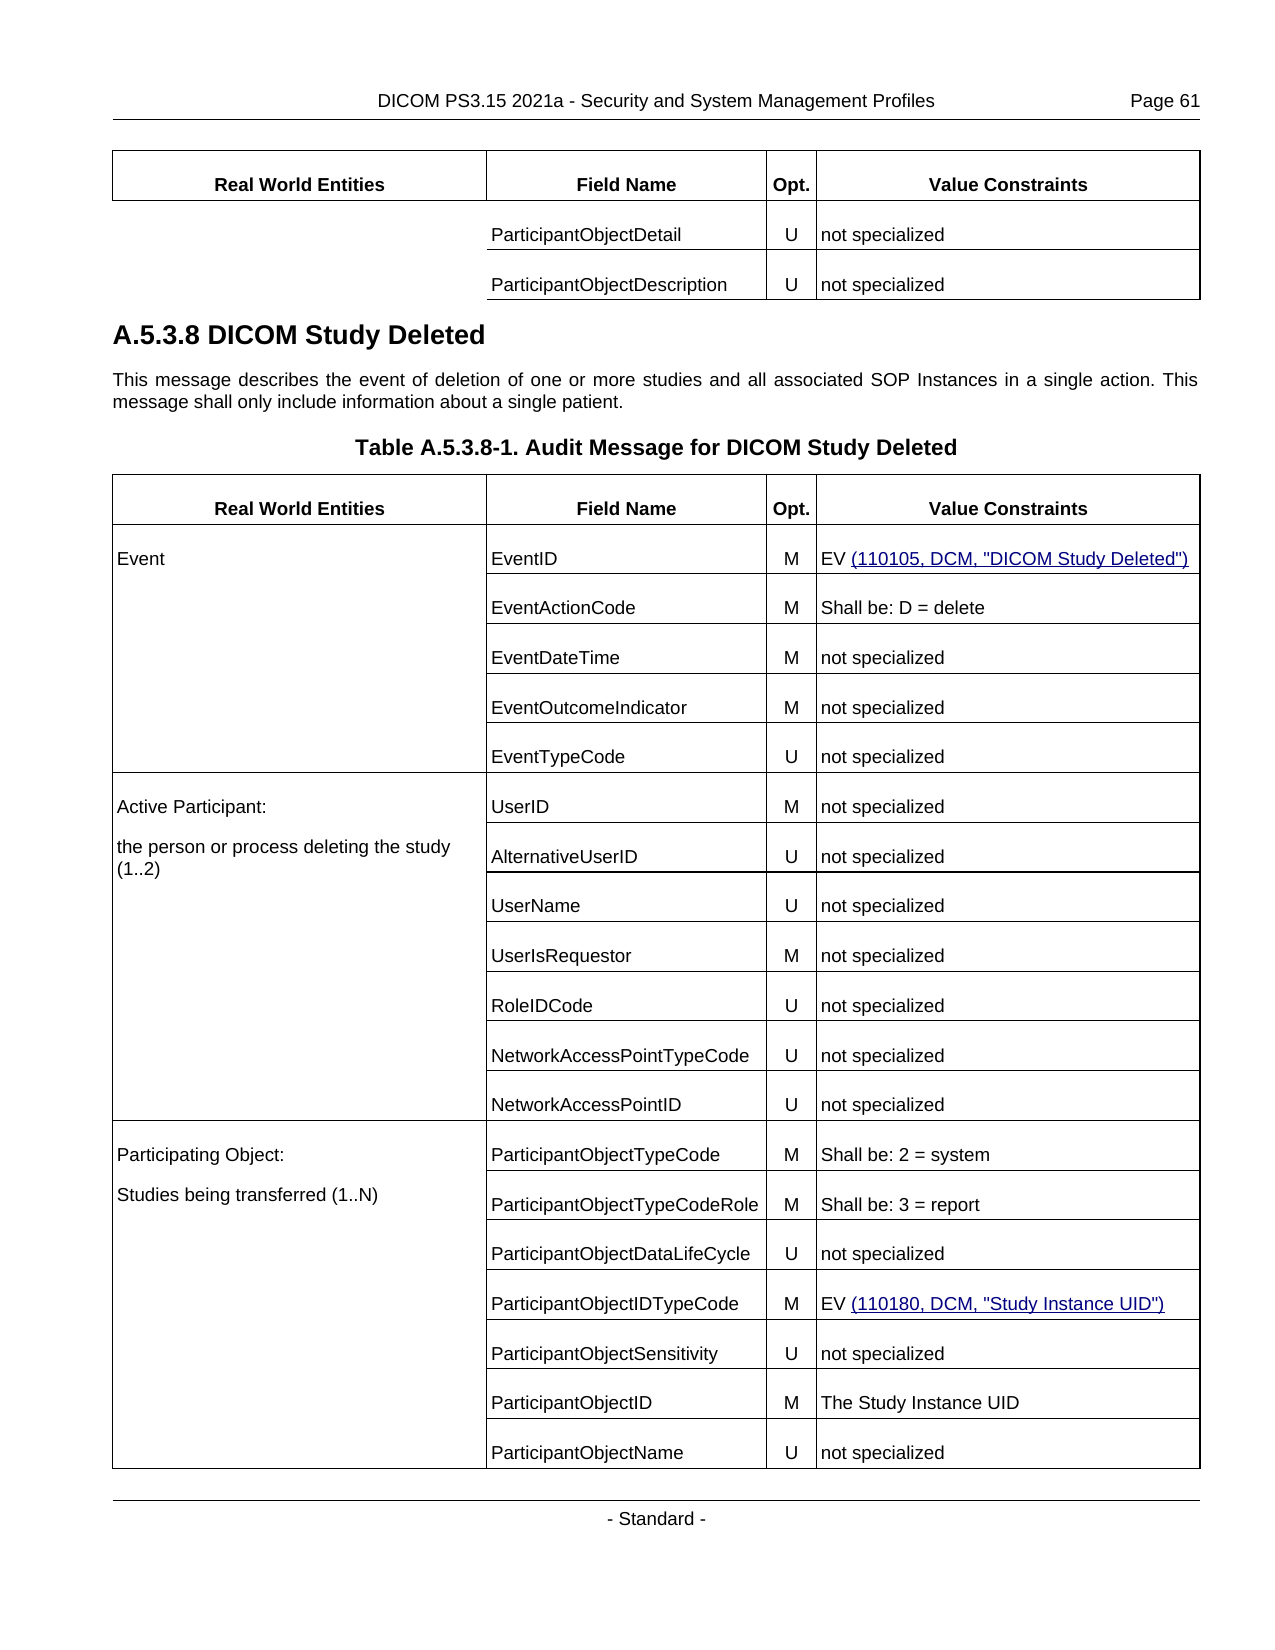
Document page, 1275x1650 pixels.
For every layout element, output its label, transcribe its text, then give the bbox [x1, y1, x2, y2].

table_cell not specialized [817, 674, 1199, 722]
table_cell EventID [487, 525, 766, 573]
table_cell not specialized [817, 250, 1199, 299]
table_header Field Name [487, 151, 766, 200]
table_cell UserID [487, 773, 766, 822]
table_cell not specialized [817, 723, 1199, 772]
table_cell Shall be: 3 = report [817, 1171, 1199, 1219]
table_cell not specialized [817, 1419, 1199, 1468]
table_cell M [767, 674, 816, 722]
text This message describes the event of deletion of one or more studies and all associated SOP Instances in a single action. This message shall only include information about a single patient. [112, 369, 1200, 412]
table_cell not specialized [817, 873, 1199, 921]
table_cell M [767, 922, 816, 971]
table_cell ParticipantObjectSensitivity [487, 1320, 766, 1368]
table_cell ParticipantObjectID [487, 1369, 766, 1418]
table_cell U [767, 1419, 816, 1468]
table_cell ParticipantObjectName [487, 1419, 766, 1468]
table_cell not specialized [817, 922, 1199, 971]
table_cell The Study Instance UID [817, 1369, 1199, 1418]
table_cell ParticipantObjectTypeCode [487, 1121, 766, 1169]
table_cell M [767, 525, 816, 573]
table_cell EventActionCode [487, 574, 766, 623]
table_cell Event [113, 525, 486, 772]
table_header Real World Entities [113, 151, 486, 200]
table_cell NetworkAccessPointTypeCode [487, 1021, 766, 1070]
table_cell ParticipantObjectIDTypeCode [487, 1270, 766, 1318]
table_cell U [767, 250, 816, 299]
table_cell M [767, 773, 816, 822]
table_cell Active Participant: the person or process deleting the study (1..2) [113, 773, 486, 1120]
table_cell EV (110180, DCM, "Study Instance UID") [817, 1270, 1199, 1318]
table_header Opt. [767, 151, 816, 200]
table_header Value Constraints [817, 475, 1199, 523]
table_cell U [767, 873, 816, 921]
table_header Value Constraints [817, 151, 1199, 200]
table_cell UserIsRequestor [487, 922, 766, 971]
table_cell Participating Object: Studies being transferred (1..N) [113, 1121, 486, 1468]
table_header Opt. [767, 475, 816, 523]
table_cell U [767, 201, 816, 249]
table_cell M [767, 1171, 816, 1219]
table_cell M [767, 1369, 816, 1418]
table_cell U [767, 1220, 816, 1269]
table_cell RoleIDCode [487, 972, 766, 1020]
table_cell UserName [487, 873, 766, 921]
table_cell not specialized [817, 773, 1199, 822]
table_cell M [767, 1270, 816, 1318]
table_cell not specialized [817, 1220, 1199, 1269]
table_cell EV (110105, DCM, "DICOM Study Deleted") [817, 525, 1199, 573]
table_cell U [767, 972, 816, 1020]
table_cell not specialized [817, 201, 1199, 249]
table_cell U [767, 1021, 816, 1070]
table_cell EventDateTime [487, 624, 766, 673]
table_cell ParticipantObjectDetail [487, 201, 766, 249]
text A.5.3.8 DICOM Study Deleted [112, 319, 1200, 350]
table_cell U [767, 823, 816, 871]
text Table A.5.3.8-1. Audit Message for DICOM Study Deleted [112, 434, 1200, 460]
table_cell AlternativeUserID [487, 823, 766, 871]
table_cell not specialized [817, 624, 1199, 673]
table_cell U [767, 723, 816, 772]
table_cell Shall be: 2 = system [817, 1121, 1199, 1169]
table_cell M [767, 1121, 816, 1169]
table_cell not specialized [817, 972, 1199, 1020]
table_cell M [767, 624, 816, 673]
table_header Field Name [487, 475, 766, 523]
table_cell NetworkAccessPointID [487, 1071, 766, 1120]
table_cell U [767, 1071, 816, 1120]
table_cell not specialized [817, 1071, 1199, 1120]
table_cell Shall be: D = delete [817, 574, 1199, 623]
table_cell not specialized [817, 1320, 1199, 1368]
table_cell U [767, 1320, 816, 1368]
table_cell ParticipantObjectDescription [487, 250, 766, 299]
table_cell M [767, 574, 816, 623]
table_cell not specialized [817, 823, 1199, 871]
table_cell not specialized [817, 1021, 1199, 1070]
table_cell EventTypeCode [487, 723, 766, 772]
table_cell ParticipantObjectTypeCodeRole [487, 1171, 766, 1219]
table_cell ParticipantObjectDataLifeCycle [487, 1220, 766, 1269]
table_header Real World Entities [113, 475, 486, 523]
table_cell EventOutcomeIndicator [487, 674, 766, 722]
